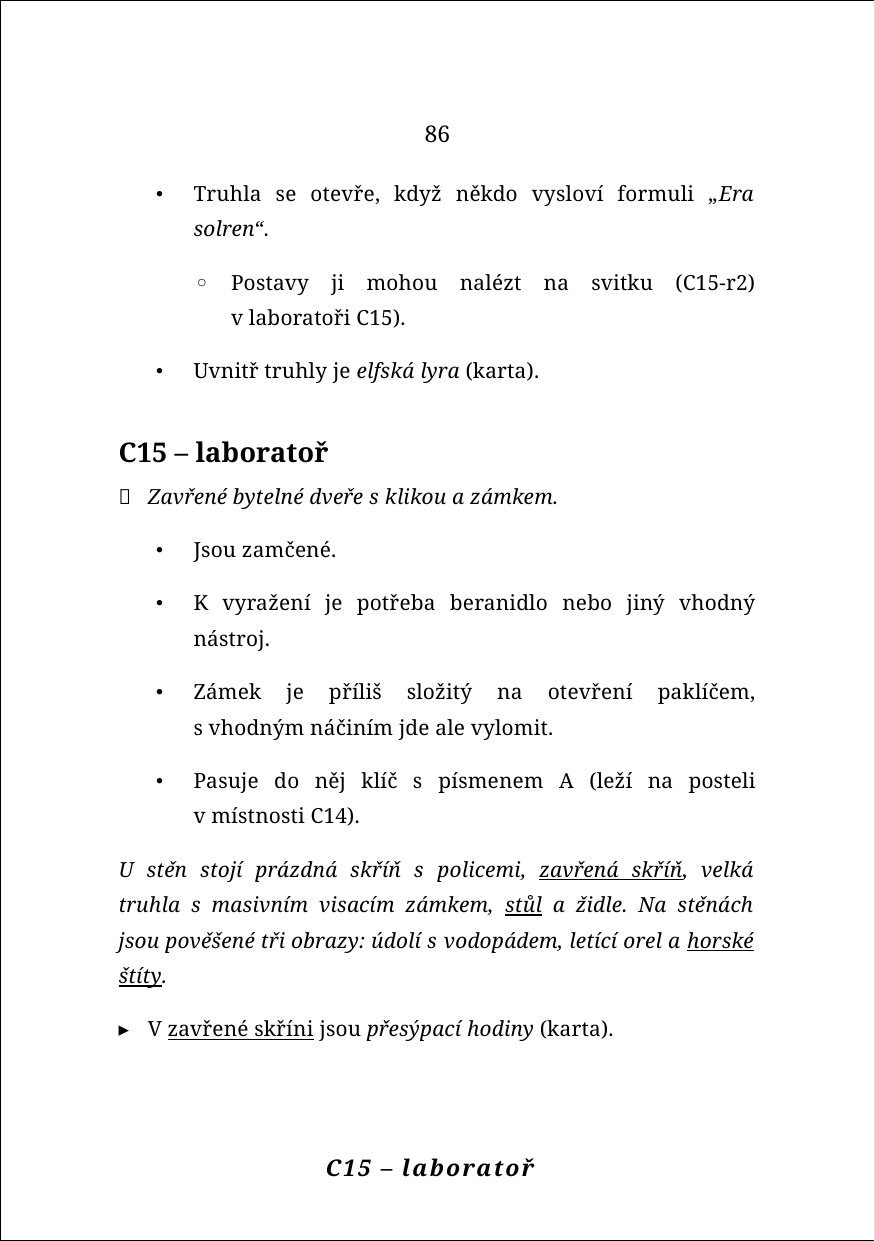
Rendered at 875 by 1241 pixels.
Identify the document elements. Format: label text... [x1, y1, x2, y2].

list Zámek je příliš složitý na otevření paklíčem, s⁠ vhodným náčiním jde ale vylomit. [156, 677, 756, 741]
text ▸ V⁠ zavřené skříni jsou přesýpací hodiny (karta). [118, 1014, 756, 1043]
list K⁠ vyražení je potřeba beranidlo nebo jiný vhodný nástroj. [156, 588, 756, 652]
subtitle C15 – laboratoř [118, 433, 756, 470]
list Postavy ji mohou nalézt na svitku (C15-r2) v⁠ laboratoři C15). [193, 268, 756, 332]
list Pasuje do něj klíč s⁠ písmenem A⁠ (leží na posteli v⁠ místnosti C14). [156, 766, 756, 830]
list Truhla se otevře, když někdo vysloví formuli „Era solren“. [156, 179, 756, 243]
text U⁠ stěn stojí prázdná skříň s⁠ policemi, zavřená skříň, velká truhla s⁠ masivním visacím zámkem, stůl a⁠ židle. Na stěnách jsou pověšené tři obrazy: údolí s⁠ vodopádem, letící orel a⁠ horské štíty. [118, 855, 756, 990]
list Uvnitř truhly je elfská lyra (karta). [156, 356, 756, 385]
list Jsou zamčené. [156, 535, 756, 564]
text 🚪 Zavřené bytelné dveře s⁠ klikou a⁠ zámkem. [118, 482, 756, 510]
